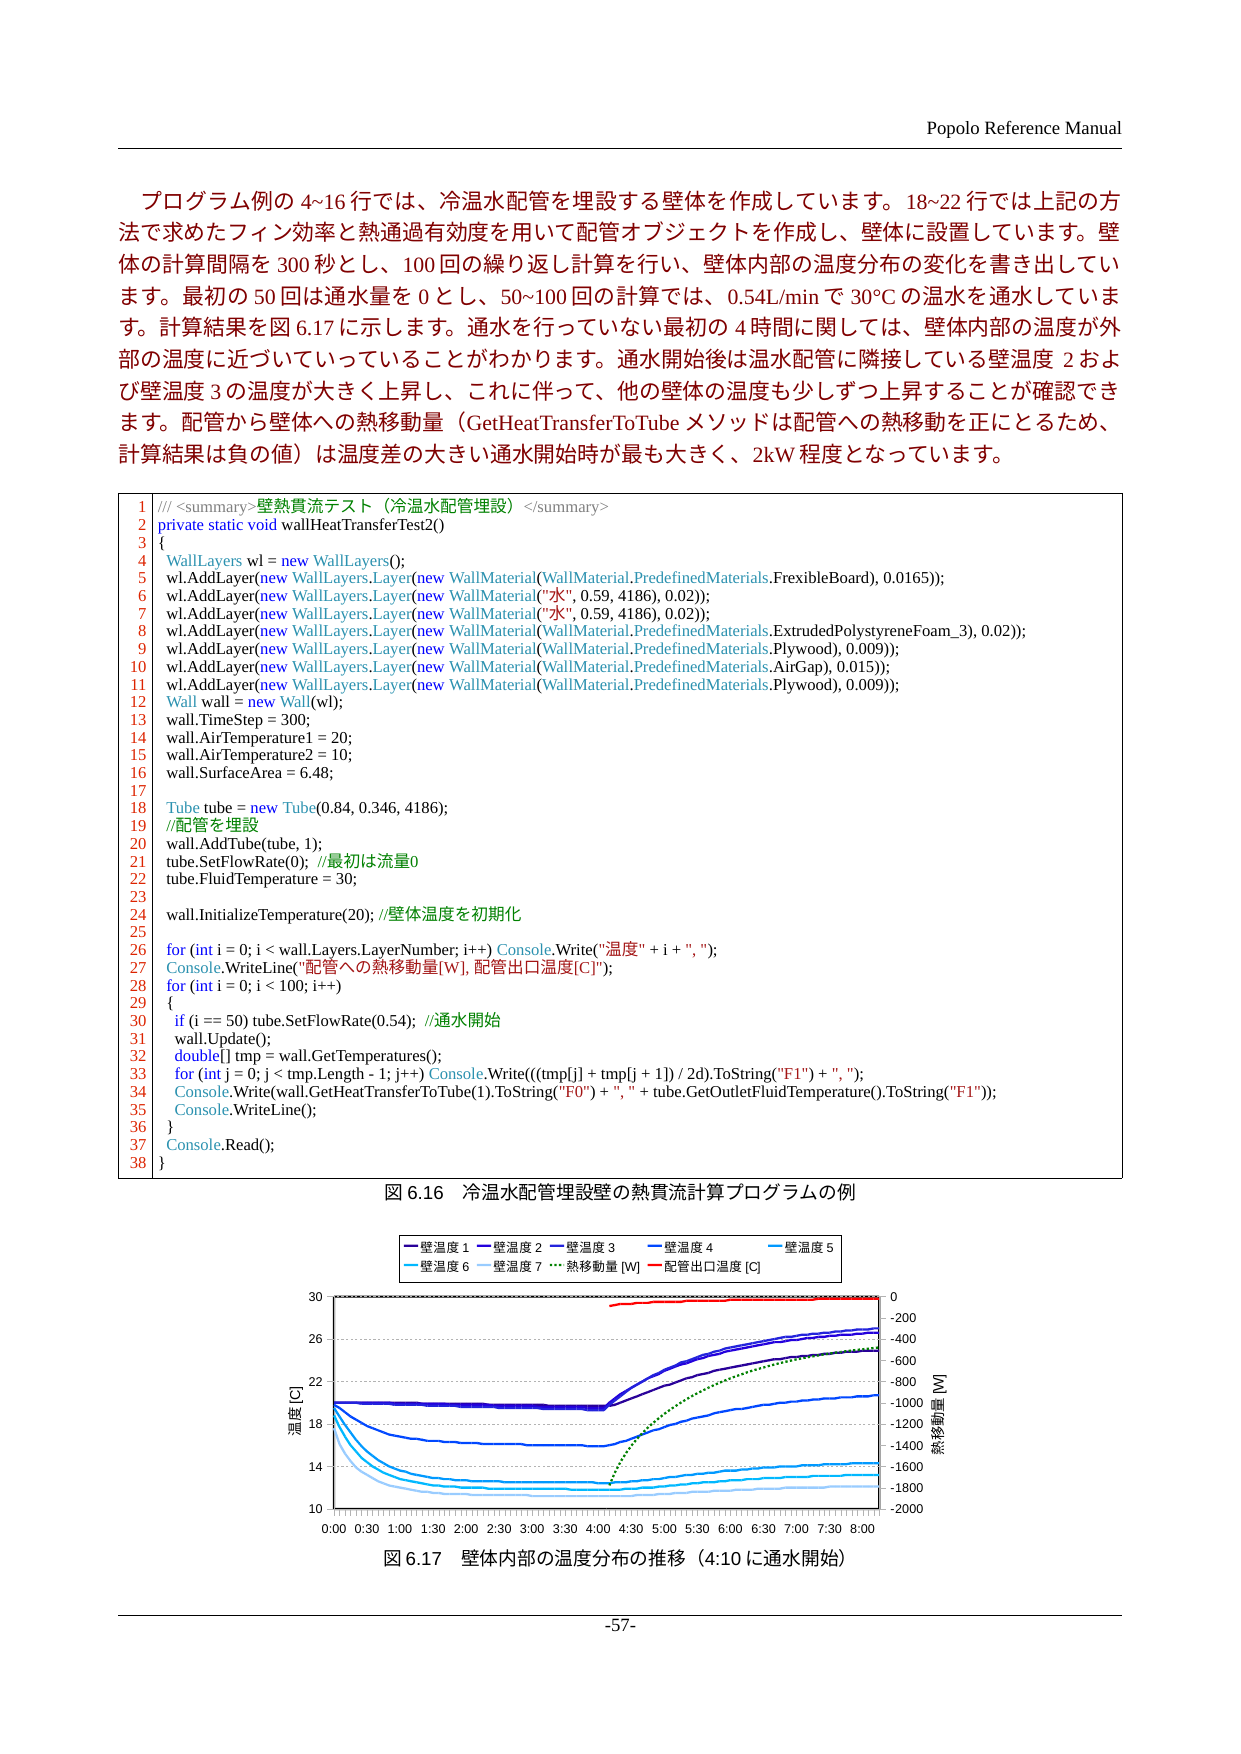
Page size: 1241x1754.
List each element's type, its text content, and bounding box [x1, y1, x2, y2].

table_header /// <summary>壁熱貫流テスト（冷温水配管埋設）</summary> private static void wallHeatTransferTest2() { WallLayers wl = new WallLayers(); wl.AddLayer(new WallLayers.Layer(new WallMaterial(WallMaterial.PredefinedMaterials.FrexibleBoard), 0.0165)); wl.AddLayer(new WallLayers.Layer(new WallMaterial("水", 0.59, 4186), 0.02)); wl.AddLayer(new WallLayers.Layer(new WallMaterial("水", 0.59, 4186), 0.02)); wl.AddLayer(new WallLayers.Layer(new WallMaterial(WallMaterial.PredefinedMaterials.ExtrudedPolystyreneFoam_3), 0.02)); wl.AddLayer(new WallLayers.Layer(new WallMaterial(WallMaterial.PredefinedMaterials.Plywood), 0.009)); wl.AddLayer(new WallLayers.Layer(new WallMaterial(WallMaterial.PredefinedMaterials.AirGap), 0.015)); wl.AddLayer(new WallLayers.Layer(new WallMaterial(WallMaterial.PredefinedMaterials.Plywood), 0.009)); Wall wall = new Wall(wl); wall.TimeStep = 300; wall.AirTemperature1 = 20; wall.AirTemperature2 = 10; wall.SurfaceArea = 6.48; Tube tube = new Tube(0.84, 0.346, 4186); //配管を埋設 wall.AddTube(tube, 1); tube.SetFlowRate(0); //最初は流量0 tube.FluidTemperature = 30; wall.InitializeTemperature(20); //壁体温度を初期化 for (int i = 0; i < wall.Layers.LayerNumber; i++) Console.Write("温度" + i + ", "); Console.WriteLine("配管への熱移動量[W], 配管出口温度[C]"); for (int i = 0; i < 100; i++) { if (i == 50) tube.SetFlowRate(0.54); //通水開始 wall.Update(); double[] tmp = wall.GetTemperatures(); for (int j = 0; j < tmp.Length - 1; j++) Console.Write(((tmp[j] + tmp[j + 1]) / 2d).ToString("F1") + ", "); Console.Write(wall.GetHeatTransferToTube(1).ToString("F0") + ", " + tube.GetOutletFluidTemperature().ToString("F1")); Console.WriteLine(); } Console.Read(); } [153, 494, 1122, 1177]
text 図6.17 壁体内部の温度分布の推移（4:10に通水開始） [118, 1229, 1122, 1570]
table_header 1 2 3 4 5 6 7 8 9 10 11 12 13 14 15 16 17 18 19 20 21 22 23 24 25 26 27 28 29 30 31 32 33 34 35 36 37 38 [119, 494, 152, 1177]
text プログラム例の4~16行では、冷温水配管を埋設する壁体を作成しています。18~22行では上記の方法で求めたフィン効率と熱通過有効度を用いて配管オブジェクトを作成し、壁体に設置しています。壁体の計算間隔を300秒とし、100回の繰り返し計算を行い、壁体内部の温度分布の変化を書き出しています。最初の50回は通水量を0とし、50~100回の計算では、0.54L/minで30°Cの温水を通水しています。計算結果を図6.17に示します。通水を行っていない最初の4時間に関しては、壁体内部の温度が外部の温度に近づいていっていることがわかります。通水開始後は温水配管に隣接している壁温度2および壁温度3の温度が大きく上昇し、これに伴って、他の壁体の温度も少しずつ上昇することが確認できます。配管から壁体への熱移動量（GetHeatTransferToTubeメソッドは配管への熱移動を正にとるため、計算結果は負の値）は温度差の大きい通水開始時が最も大きく、2kW程度となっています。 [118, 184, 1122, 469]
text 図6.16 冷温水配管埋設壁の熱貫流計算プログラムの例 [118, 1179, 1122, 1205]
